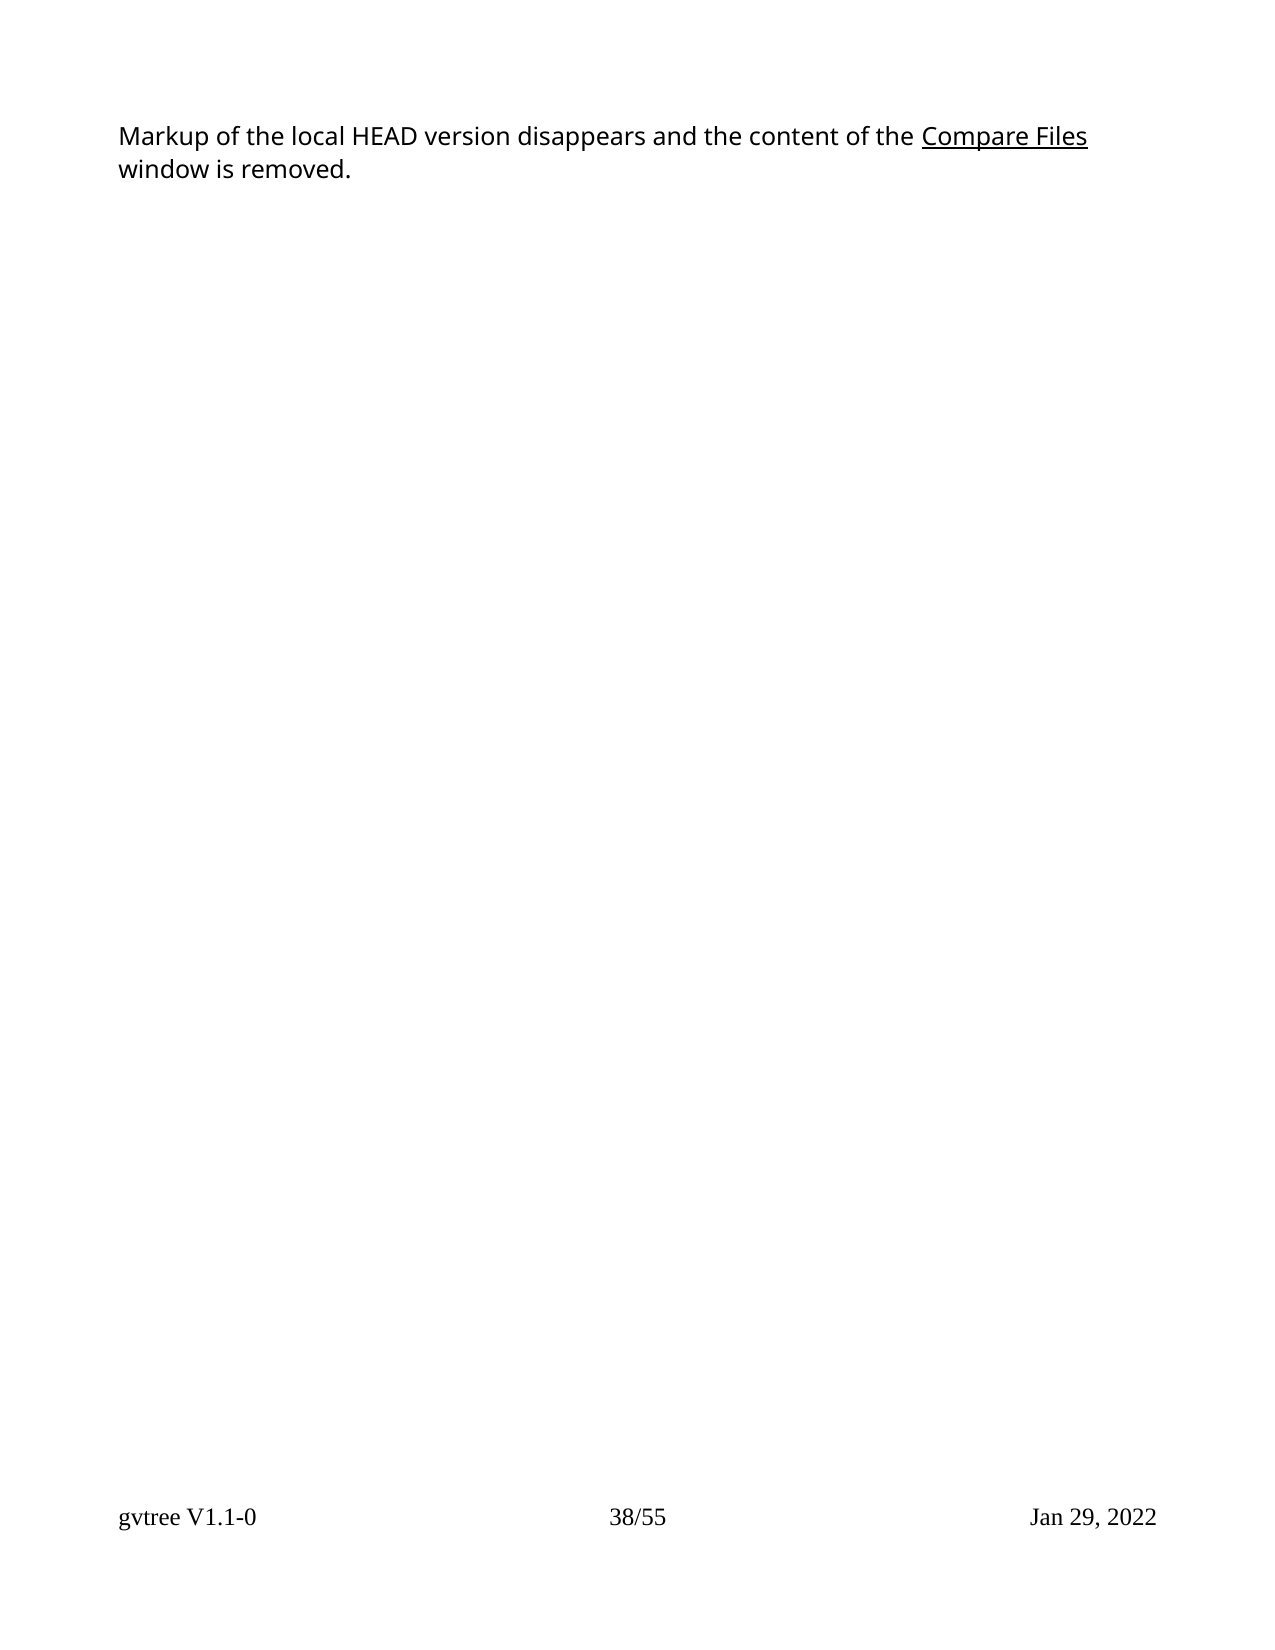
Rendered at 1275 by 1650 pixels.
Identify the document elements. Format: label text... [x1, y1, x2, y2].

text Markup of the local HEAD version disappears and the content of the Compare Files window is removed. [118, 118, 1157, 186]
